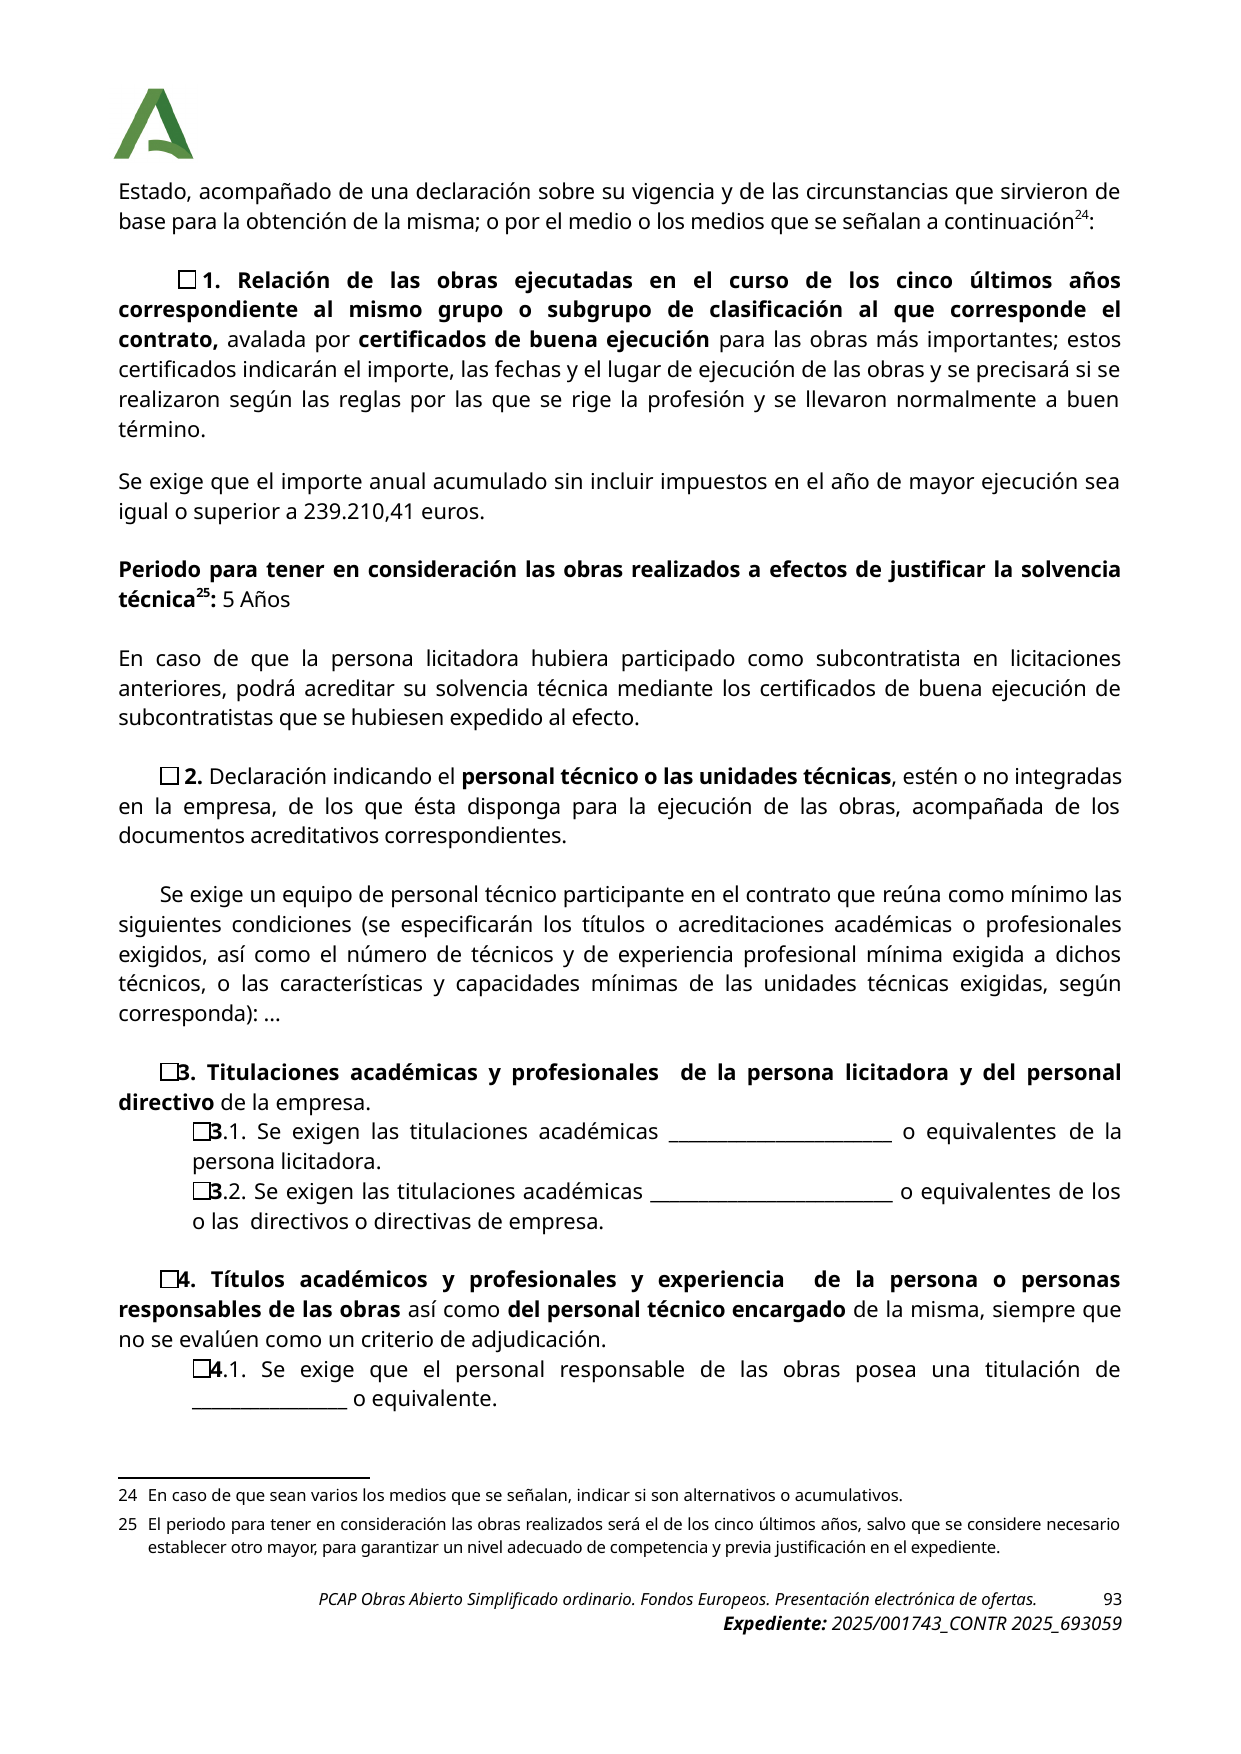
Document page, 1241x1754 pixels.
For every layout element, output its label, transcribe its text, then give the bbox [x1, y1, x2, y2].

text 4. Títulos académicos y profesionales y experiencia de la persona o personas responsables de las obras así como del personal técnico encargado de la misma, siempre que no se evalúen como un criterio de adjudicación. [118, 1264, 1122, 1354]
text 3. Titulaciones académicas y profesionales de la persona licitadora y del personal directivo de la empresa. [118, 1057, 1122, 1116]
text En caso de que la persona licitadora hubiera participado como subcontratista en licitaciones anteriores, podrá acreditar su solvencia técnica mediante los certificados de buena ejecución de subcontratistas que se hubiesen expedido al efecto. [118, 643, 1122, 732]
text 1. Relación de las obras ejecutadas en el curso de los cinco últimos años correspondiente al mismo grupo o subgrupo de clasificación al que corresponde el contrato, avalada por certificados de buena ejecución para las obras más importantes; estos certificados indicarán el importe, las fechas y el lugar de ejecución de las obras y se precisará si se realizaron según las reglas por las que se rige la profesión y se llevaron normalmente a buen término. [118, 265, 1122, 443]
text En caso de que sean varios los medios que se señalan, indicar si son alternativos o acumulativos. [118, 1484, 1122, 1507]
text 3.1. Se exigen las titulaciones académicas _______________________ o equivalentes de la persona licitadora. [192, 1116, 1122, 1176]
text 3.2. Se exigen las titulaciones académicas _________________________ o equivalentes de los o las directivos o directivas de empresa. [192, 1176, 1122, 1236]
text 2. Declaración indicando el personal técnico o las unidades técnicas, estén o no integradas en la empresa, de los que ésta disponga para la ejecución de las obras, acompañada de los documentos acreditativos correspondientes. [118, 761, 1122, 850]
text Se exige un equipo de personal técnico participante en el contrato que reúna como mínimo las siguientes condiciones (se especificarán los títulos o acreditaciones académicas o profesionales exigidos, así como el número de técnicos y de experiencia profesional mínima exigida a dichos técnicos, o las características y capacidades mínimas de las unidades técnicas exigidas, según corresponda): … [118, 879, 1122, 1028]
text El periodo para tener en consideración las obras realizados será el de los cinco últimos años, salvo que se considere necesario establecer otro mayor, para garantizar un nivel adecuado de competencia y previa justificación en el expediente. [118, 1513, 1122, 1558]
text Periodo para tener en consideración las obras realizados a efectos de justificar la solvencia técnica: 5 Años [118, 554, 1122, 614]
text 4.1. Se exige que el personal responsable de las obras posea una titulación de ________________ o equivalente. [192, 1354, 1122, 1413]
text Estado, acompañado de una declaración sobre su vigencia y de las circunstancias que sirvieron de base para la obtención de la misma; o por el medio o los medios que se señalan a continuación: [118, 176, 1122, 236]
picture [109, 84, 198, 163]
text Se exige que el importe anual acumulado sin incluir impuestos en el año de mayor ejecución sea igual o superior a 239.210,41 euros. [118, 466, 1122, 526]
